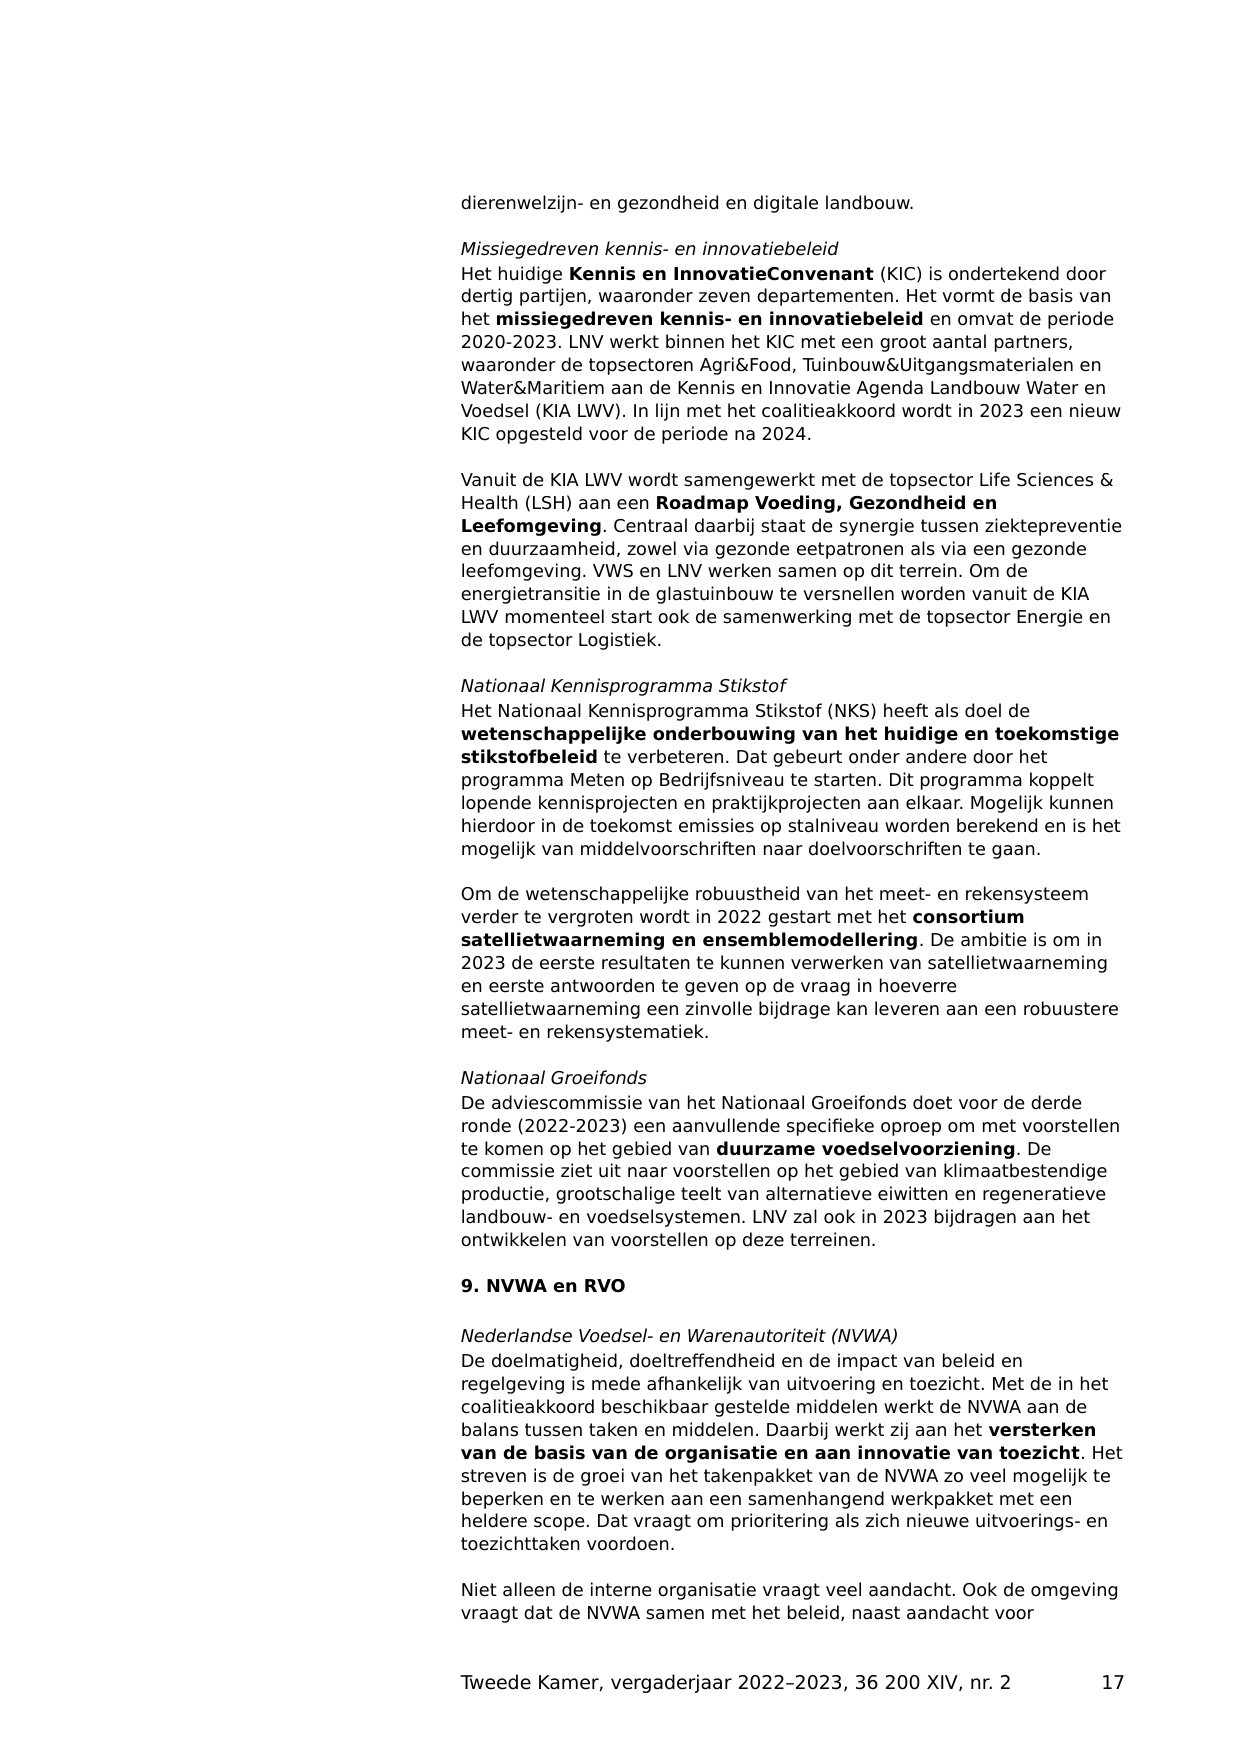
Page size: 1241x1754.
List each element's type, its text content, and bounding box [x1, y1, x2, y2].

text Vanuit de KIA LWV wordt samengewerkt met de topsector Life Sciences & Health (LSH) aan een Roadmap Voeding, Gezondheid en Leefomgeving. Centraal daarbij staat de synergie tussen ziektepreventie en duurzaamheid, zowel via gezonde eetpatronen als via een gezonde leefomgeving. VWS en LNV werken samen op dit terrein. Om de energietransitie in de glastuinbouw te versnellen worden vanuit de KIA LWV momenteel start ook de samenwerking met de topsector Energie en de topsector Logistiek. [461, 468, 1125, 651]
text Het Nationaal Kennisprogramma Stikstof (NKS) heeft als doel de wetenschappelijke onderbouwing van het huidige en toekomstige stikstofbeleid te verbeteren. Dat gebeurt onder andere door het programma Meten op Bedrijfsniveau te starten. Dit programma koppelt lopende kennisprojecten en praktijkprojecten aan elkaar. Mogelijk kunnen hierdoor in de toekomst emissies op stalniveau worden berekend en is het mogelijk van middelvoorschriften naar doelvoorschriften te gaan. [461, 699, 1125, 859]
text Niet alleen de interne organisatie vraagt veel aandacht. Ook de omgeving vraagt dat de NVWA samen met het beleid, naast aandacht voor [461, 1578, 1125, 1624]
text Nederlandse Voedsel- en Warenautoriteit (NVWA) [461, 1324, 1125, 1347]
text Nationaal Kennisprogramma Stikstof [461, 674, 1125, 697]
text De doelmatigheid, doeltreffendheid en de impact van beleid en regelgeving is mede afhankelijk van uitvoering en toezicht. Met de in het coalitieakkoord beschikbaar gestelde middelen werkt de NVWA aan de balans tussen taken en middelen. Daarbij werkt zij aan het versterken van de basis van de organisatie en aan innovatie van toezicht. Het streven is de groei van het takenpakket van de NVWA zo veel mogelijk te beperken en te werken aan een samenhangend werkpakket met een heldere scope. Dat vraagt om prioritering als zich nieuwe uitvoerings- en toezichttaken voordoen. [461, 1349, 1125, 1555]
text 9. NVWA en RVO [461, 1274, 1125, 1297]
text Om de wetenschappelijke robuustheid van het meet- en rekensysteem verder te vergroten wordt in 2022 gestart met het consortium satellietwaarneming en ensemblemodellering. De ambitie is om in 2023 de eerste resultaten te kunnen verwerken van satellietwaarneming en eerste antwoorden te geven op de vraag in hoeverre satellietwaarneming een zinvolle bijdrage kan leveren aan een robuustere meet- en rekensystematiek. [461, 882, 1125, 1043]
text Nationaal Groeifonds [461, 1066, 1125, 1089]
text dierenwelzijn- en gezondheid en digitale landbouw. [461, 191, 1125, 214]
text Missiegedreven kennis- en innovatiebeleid [461, 237, 1125, 259]
text Het huidige Kennis en InnovatieConvenant (KIC) is ondertekend door dertig partijen, waaronder zeven departementen. Het vormt de basis van het missiegedreven kennis- en innovatiebeleid en omvat de periode 2020-2023. LNV werkt binnen het KIC met een groot aantal partners, waaronder de topsectoren Agri&Food, Tuinbouw&Uitgangsmaterialen en Water&Maritiem aan de Kennis en Innovatie Agenda Landbouw Water en Voedsel (KIA LWV). In lijn met het coalitieakkoord wordt in 2023 een nieuw KIC opgesteld voor de periode na 2024. [461, 262, 1125, 445]
text De adviescommissie van het Nationaal Groeifonds doet voor de derde ronde (2022-2023) een aanvullende specifieke oproep om met voorstellen te komen op het gebied van duurzame voedselvoorziening. De commissie ziet uit naar voorstellen op het gebied van klimaatbestendige productie, grootschalige teelt van alternatieve eiwitten en regeneratieve landbouw- en voedselsystemen. LNV zal ook in 2023 bijdragen aan het ontwikkelen van voorstellen op deze terreinen. [461, 1091, 1125, 1251]
